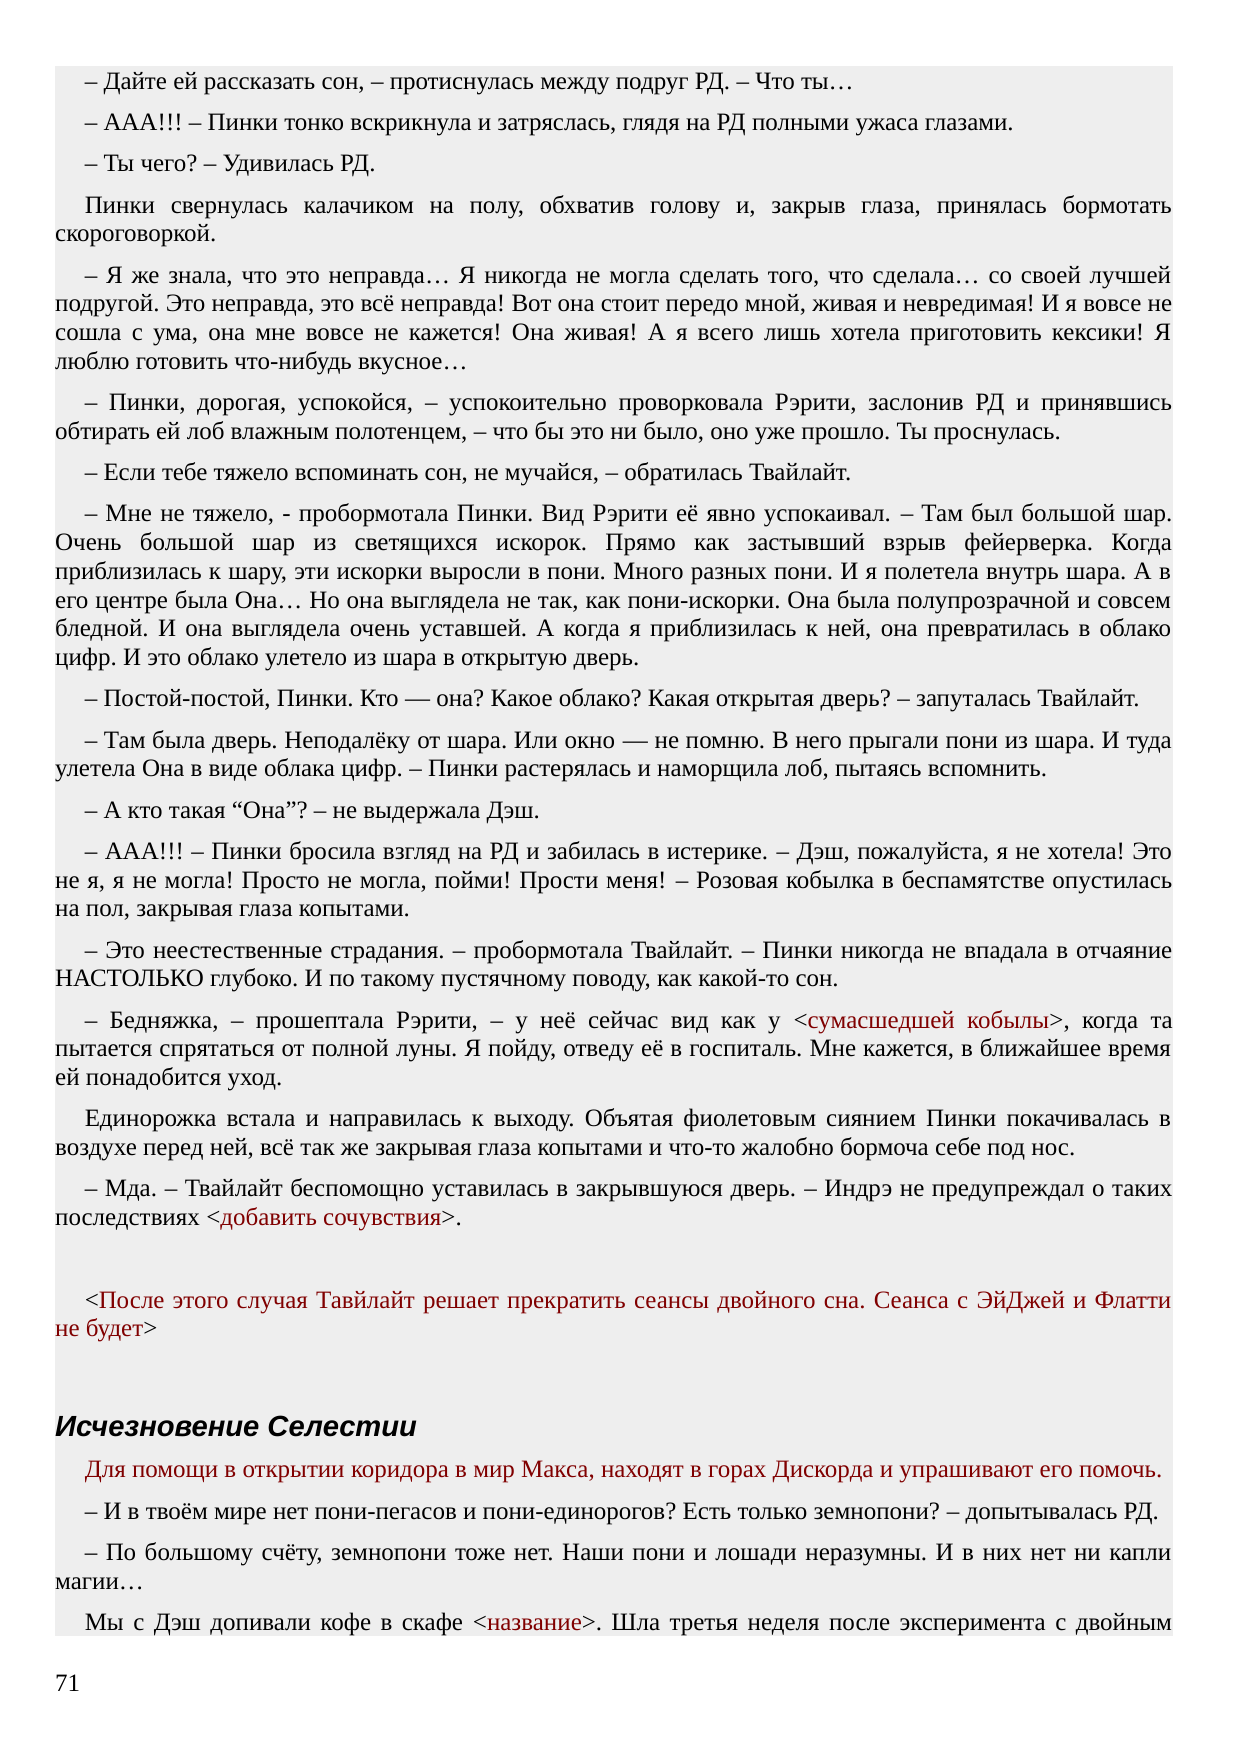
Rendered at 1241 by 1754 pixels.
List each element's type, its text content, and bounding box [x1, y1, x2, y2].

text – А кто такая “Она”? – не выдержала Дэш. [55, 795, 1173, 823]
text – Дайте ей рассказать сон, – протиснулась между подруг РД. – Что ты… [55, 66, 1173, 95]
text – И в твоём мире нет пони-пегасов и пони-единорогов? Есть только земнопони? – допытывалась РД. [55, 1496, 1173, 1524]
text Пинки свернулась калачиком на полу, обхватив голову и, закрыв глаза, принялась бормотать скороговоркой. [55, 190, 1173, 247]
text – Постой-постой, Пинки. Кто — она? Какое облако? Какая открытая дверь? – запуталась Твайлайт. [55, 683, 1173, 712]
text – ААА!!! – Пинки бросила взгляд на РД и забилась в истерике. – Дэш, пожалуйста, я не хотела! Это не я, я не могла! Просто не могла, пойми! Прости меня! – Розовая кобылка в беспамятстве опустилась на пол, закрывая глаза копытами. [55, 836, 1173, 922]
text Мы с Дэш допивали кофе в cкафе <название>. Шла третья неделя после эксперимента с двойным [55, 1607, 1173, 1636]
text – Бедняжка, – прошептала Рэрити, – у неё сейчас вид как у <сумасшедшей кобылы>, когда та пытается спрятаться от полной луны. Я пойду, отведу её в госпиталь. Мне кажется, в ближайшее время ей понадобится уход. [55, 1005, 1173, 1091]
text – ААА!!! – Пинки тонко вскрикнула и затряслась, глядя на РД полными ужаса глазами. [55, 107, 1173, 136]
text – Я же знала, что это неправда… Я никогда не могла сделать того, что сделала… со своей лучшей подругой. Это неправда, это всё неправда! Вот она стоит передо мной, живая и невредимая! И я вовсе не сошла с ума, она мне вовсе не кажется! Она живая! А я всего лишь хотела приготовить кексики! Я люблю готовить что-нибудь вкусное… [55, 260, 1173, 375]
subtitle Исчезновение Селестии [55, 1408, 1173, 1442]
text – Мда. – Твайлайт беспомощно уставилась в закрывшуюся дверь. – Индрэ не предупреждал о таких последствиях <добавить сочувствия>. [55, 1173, 1173, 1231]
text – Это неестественные страдания. – пробормотала Твайлайт. – Пинки никогда не впадала в отчаяние НАСТОЛЬКО глубоко. И по такому пустячному поводу, как какой-то сон. [55, 935, 1173, 992]
text <После этого случая Тавйлайт решает прекратить сеансы двойного сна. Сеанса с ЭйДжей и Флатти не будет> [55, 1285, 1173, 1342]
text – Если тебе тяжело вспоминать сон, не мучайся, – обратилась Твайлайт. [55, 457, 1173, 486]
text – По большому счёту, земнопони тоже нет. Наши пони и лошади неразумны. И в них нет ни капли магии… [55, 1537, 1173, 1594]
text – Мне не тяжело, - пробормотала Пинки. Вид Рэрити её явно успокаивал. – Там был большой шар. Очень большой шар из светящихся искорок. Прямо как застывший взрыв фейерверка. Когда приблизилась к шару, эти искорки выросли в пони. Много разных пони. И я полетела внутрь шара. А в его центре была Она… Но она выглядела не так, как пони-искорки. Она была полупрозрачной и совсем бледной. И она выглядела очень уставшей. А когда я приблизилась к ней, она превратилась в облако цифр. И это облако улетело из шара в открытую дверь. [55, 498, 1173, 671]
text – Там была дверь. Неподалёку от шара. Или окно — не помню. В него прыгали пони из шара. И туда улетела Она в виде облака цифр. – Пинки растерялась и наморщила лоб, пытаясь вспомнить. [55, 725, 1173, 782]
text – Ты чего? – Удивилась РД. [55, 148, 1173, 177]
text Единорожка встала и направилась к выходу. Объятая фиолетовым сиянием Пинки покачивалась в воздухе перед ней, всё так же закрывая глаза копытами и что-то жалобно бормоча себе под нос. [55, 1103, 1173, 1161]
text – Пинки, дорогая, успокойся, – успокоительно проворковала Рэрити, заслонив РД и принявшись обтирать ей лоб влажным полотенцем, – что бы это ни было, оно уже прошло. Ты проснулась. [55, 387, 1173, 445]
text Для помощи в открытии коридора в мир Макса, находят в горах Дискорда и упрашивают его помочь. [55, 1454, 1173, 1483]
